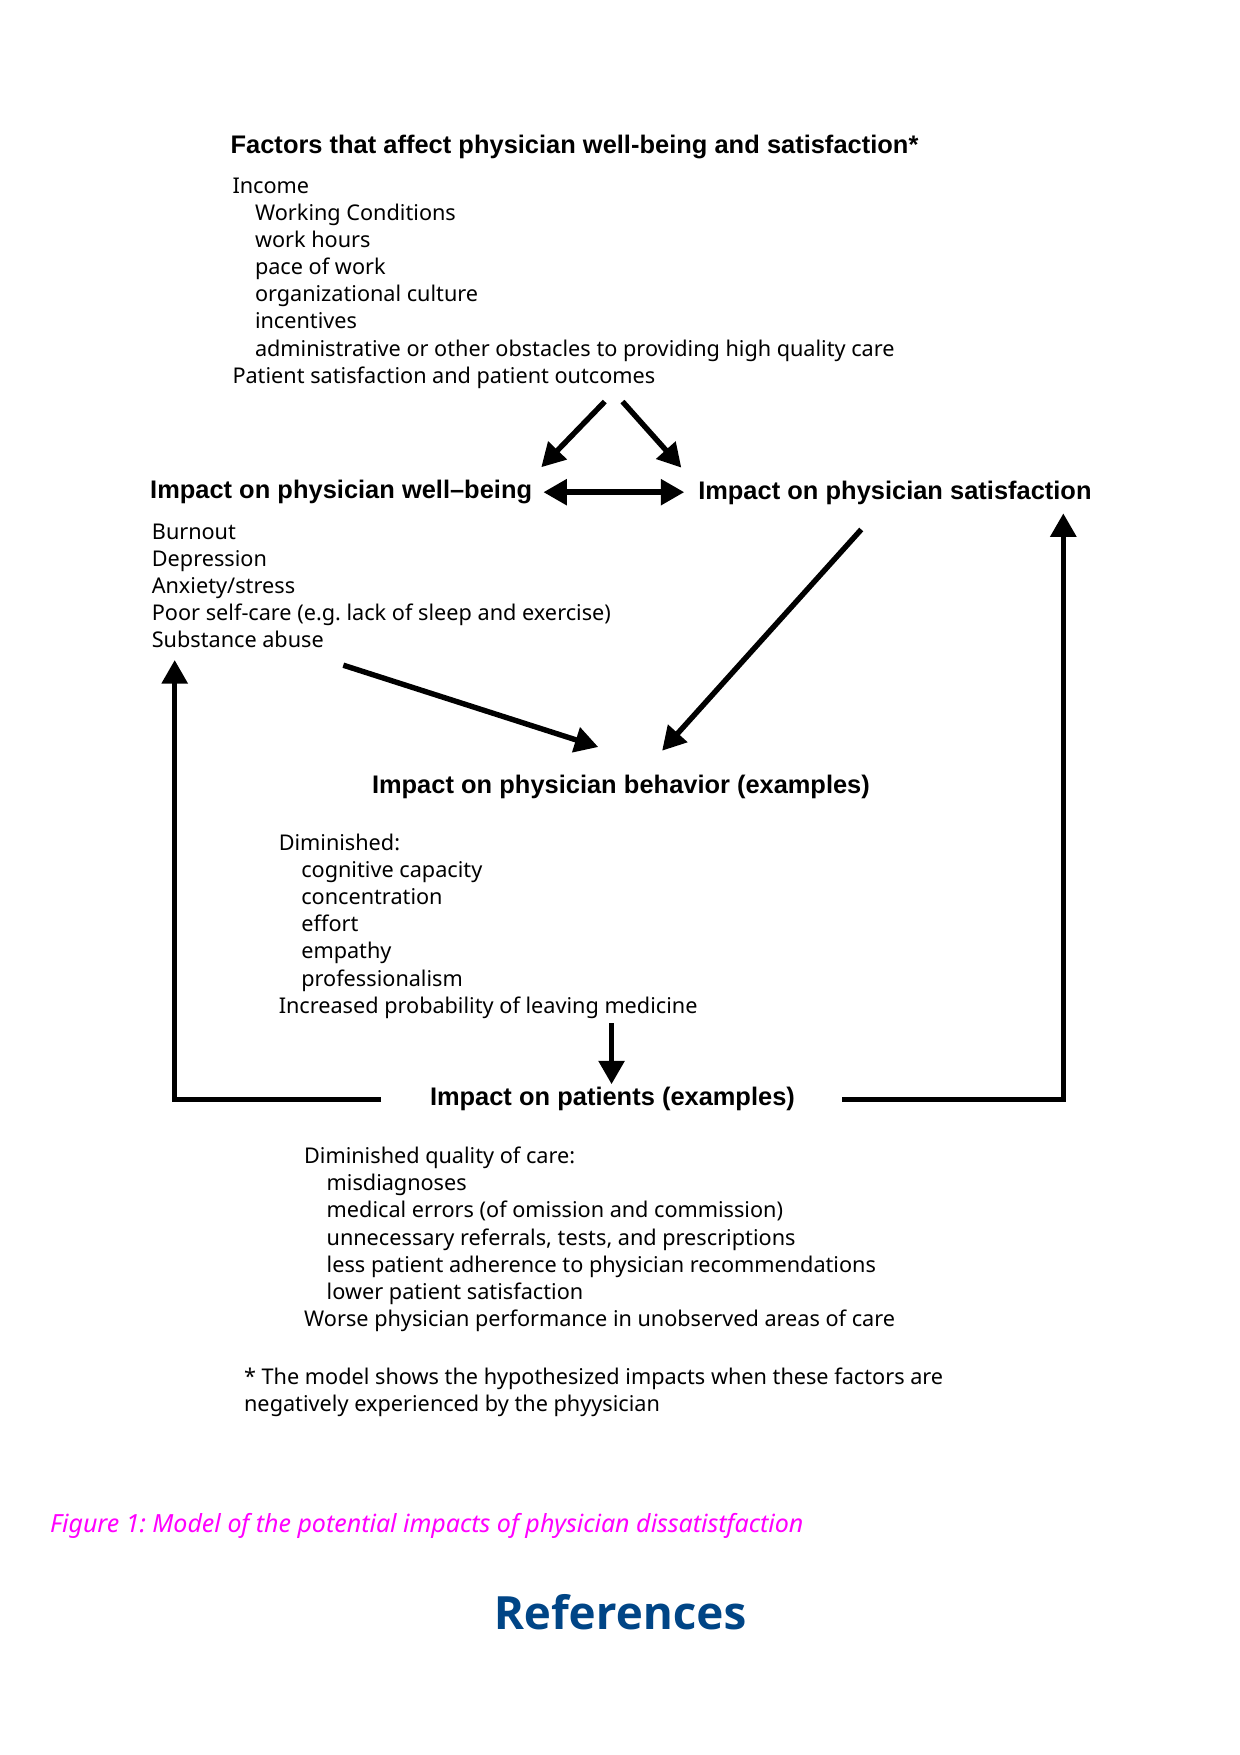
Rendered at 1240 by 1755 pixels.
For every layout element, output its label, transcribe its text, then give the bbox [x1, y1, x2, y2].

text Figure 1: Model of the potential impacts of physician dissatistfaction [50, 50, 1189, 1540]
subtitle References [50, 1590, 1189, 1640]
